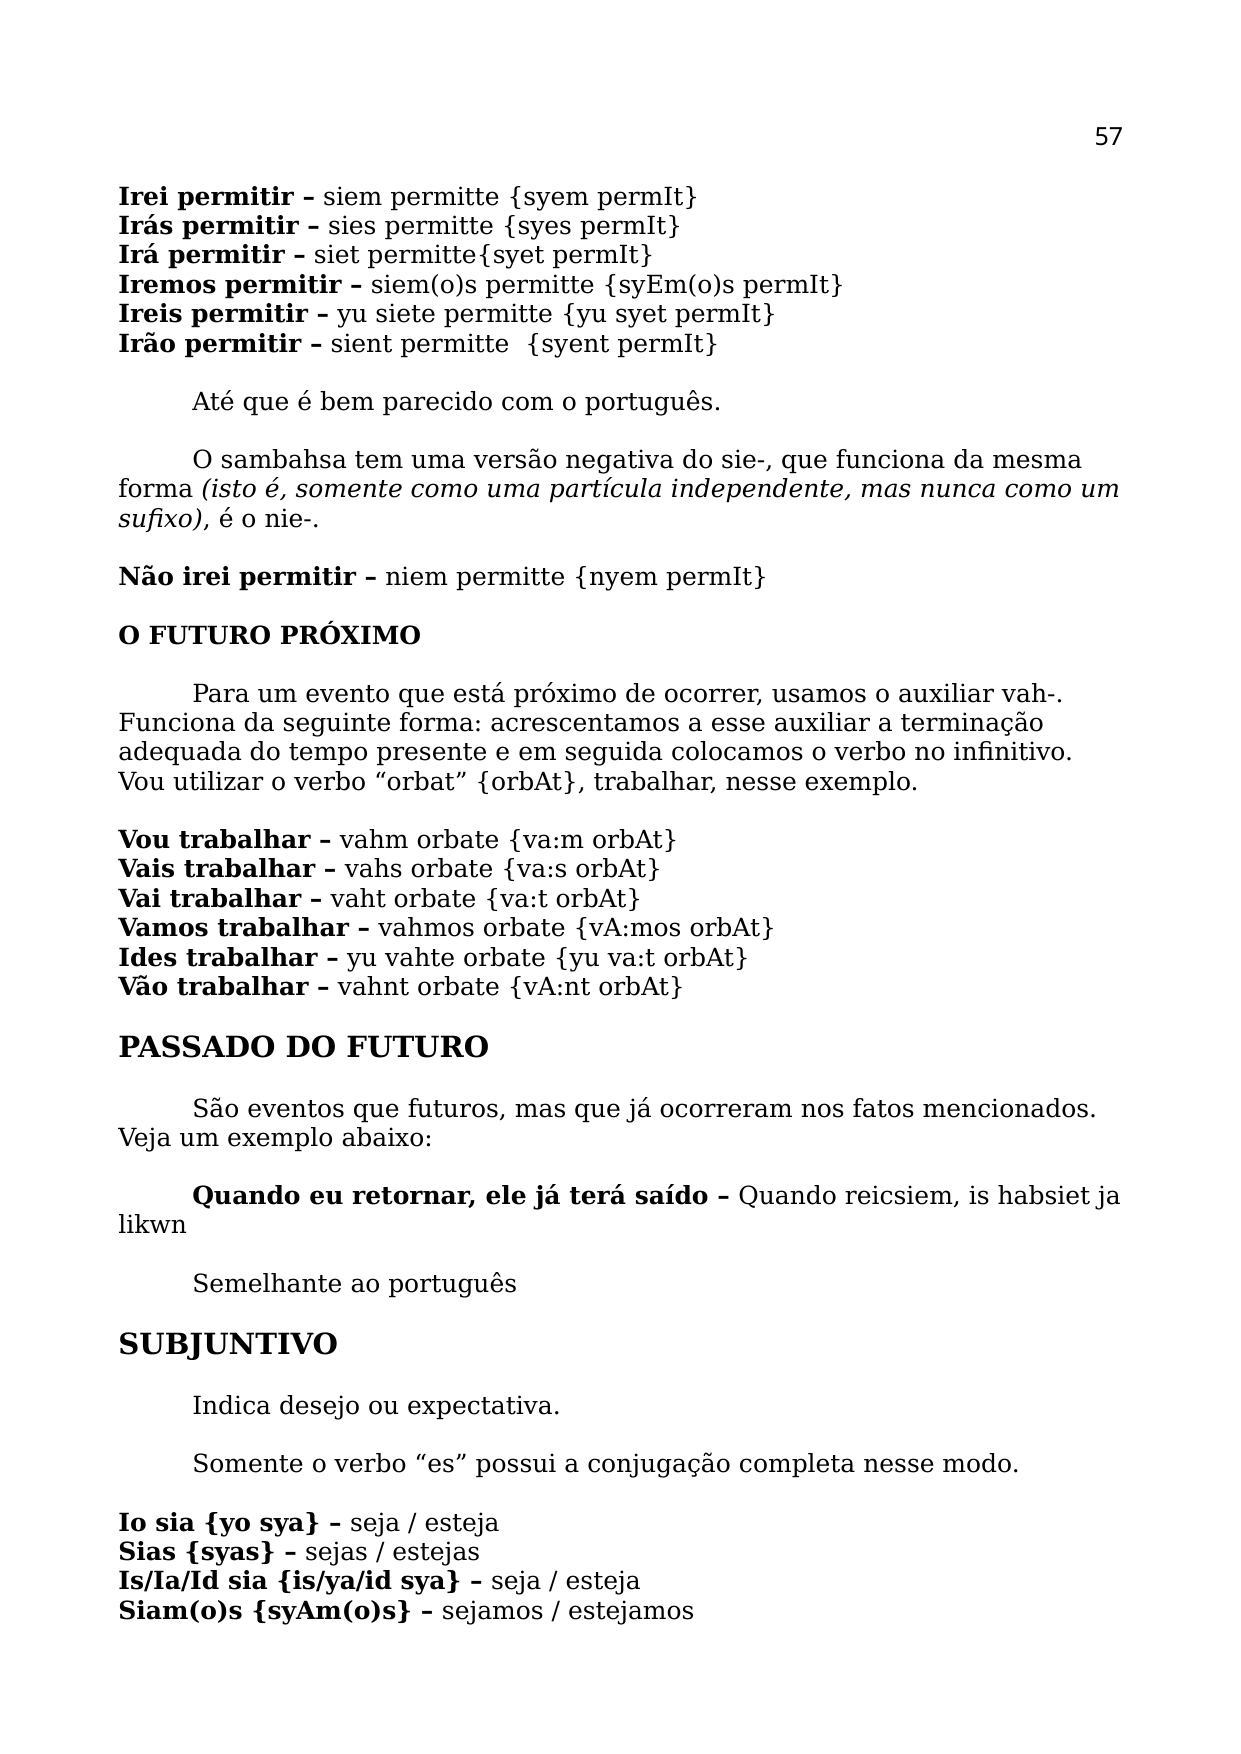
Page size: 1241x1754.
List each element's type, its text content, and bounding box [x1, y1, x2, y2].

text Iremos permitir – siem(o)s permitte {syEm(o)s permIt} [118, 270, 1123, 299]
text São eventos que futuros, mas que já ocorreram nos fatos mencionados. Veja um exemplo abaixo: [118, 1094, 1123, 1152]
text Para um evento que está próximo de ocorrer, usamos o auxiliar vah-. Funciona da seguinte forma: acrescentamos a esse auxiliar a terminação adequada do tempo presente e em seguida colocamos o verbo no infinitivo. Vou utilizar o verbo “orbat” {orbAt}, trabalhar, nesse exemplo. [118, 679, 1123, 796]
text Ides trabalhar – yu vahte orbate {yu va:t orbAt} [118, 942, 1123, 972]
text Irás permitir – sies permitte {syes permIt} [118, 211, 1123, 240]
text Indica desejo ou expectativa. [118, 1391, 1123, 1420]
subtitle PASSADO DO FUTURO [118, 1030, 1123, 1065]
text Até que é bem parecido com o português. [118, 387, 1123, 416]
text Quando eu retornar, ele já terá saído – Quando reicsiem, is habsiet ja likwn [118, 1181, 1123, 1240]
text O sambahsa tem uma versão negativa do sie-, que funciona da mesma forma (isto é, somente como uma partícula independente, mas nunca como um sufixo), é o nie-. [118, 445, 1123, 533]
text Vou trabalhar – vahm orbate {va:m orbAt} [118, 825, 1123, 854]
text Vamos trabalhar – vahmos orbate {vA:mos orbAt} [118, 913, 1123, 942]
text Irão permitir – sient permitte {syent permIt} [118, 328, 1123, 358]
text Is/Ia/Id sia {is/ya/id sya} – seja / esteja [118, 1566, 1123, 1596]
text Ireis permitir – yu siete permitte {yu syet permIt} [118, 299, 1123, 328]
text Semelhante ao português [118, 1269, 1123, 1298]
text Somente o verbo “es” possui a conjugação completa nesse modo. [118, 1449, 1123, 1478]
text Irá permitir – siet permitte{syet permIt} [118, 240, 1123, 270]
text Não irei permitir – niem permitte {nyem permIt} [118, 562, 1123, 591]
text Sias {syas} – sejas / estejas [118, 1537, 1123, 1566]
subtitle SUBJUNTIVO [118, 1327, 1123, 1362]
text Vai trabalhar – vaht orbate {va:t orbAt} [118, 884, 1123, 913]
text Vais trabalhar – vahs orbate {va:s orbAt} [118, 854, 1123, 884]
text Io sia {yo sya} – seja / esteja [118, 1507, 1123, 1537]
subtitle O FUTURO PRÓXIMO [118, 621, 1123, 650]
text Siam(o)s {syAm(o)s} – sejamos / estejamos [118, 1596, 1123, 1625]
text Irei permitir – siem permitte {syem permIt} [118, 182, 1123, 211]
text Vão trabalhar – vahnt orbate {vA:nt orbAt} [118, 972, 1123, 1001]
